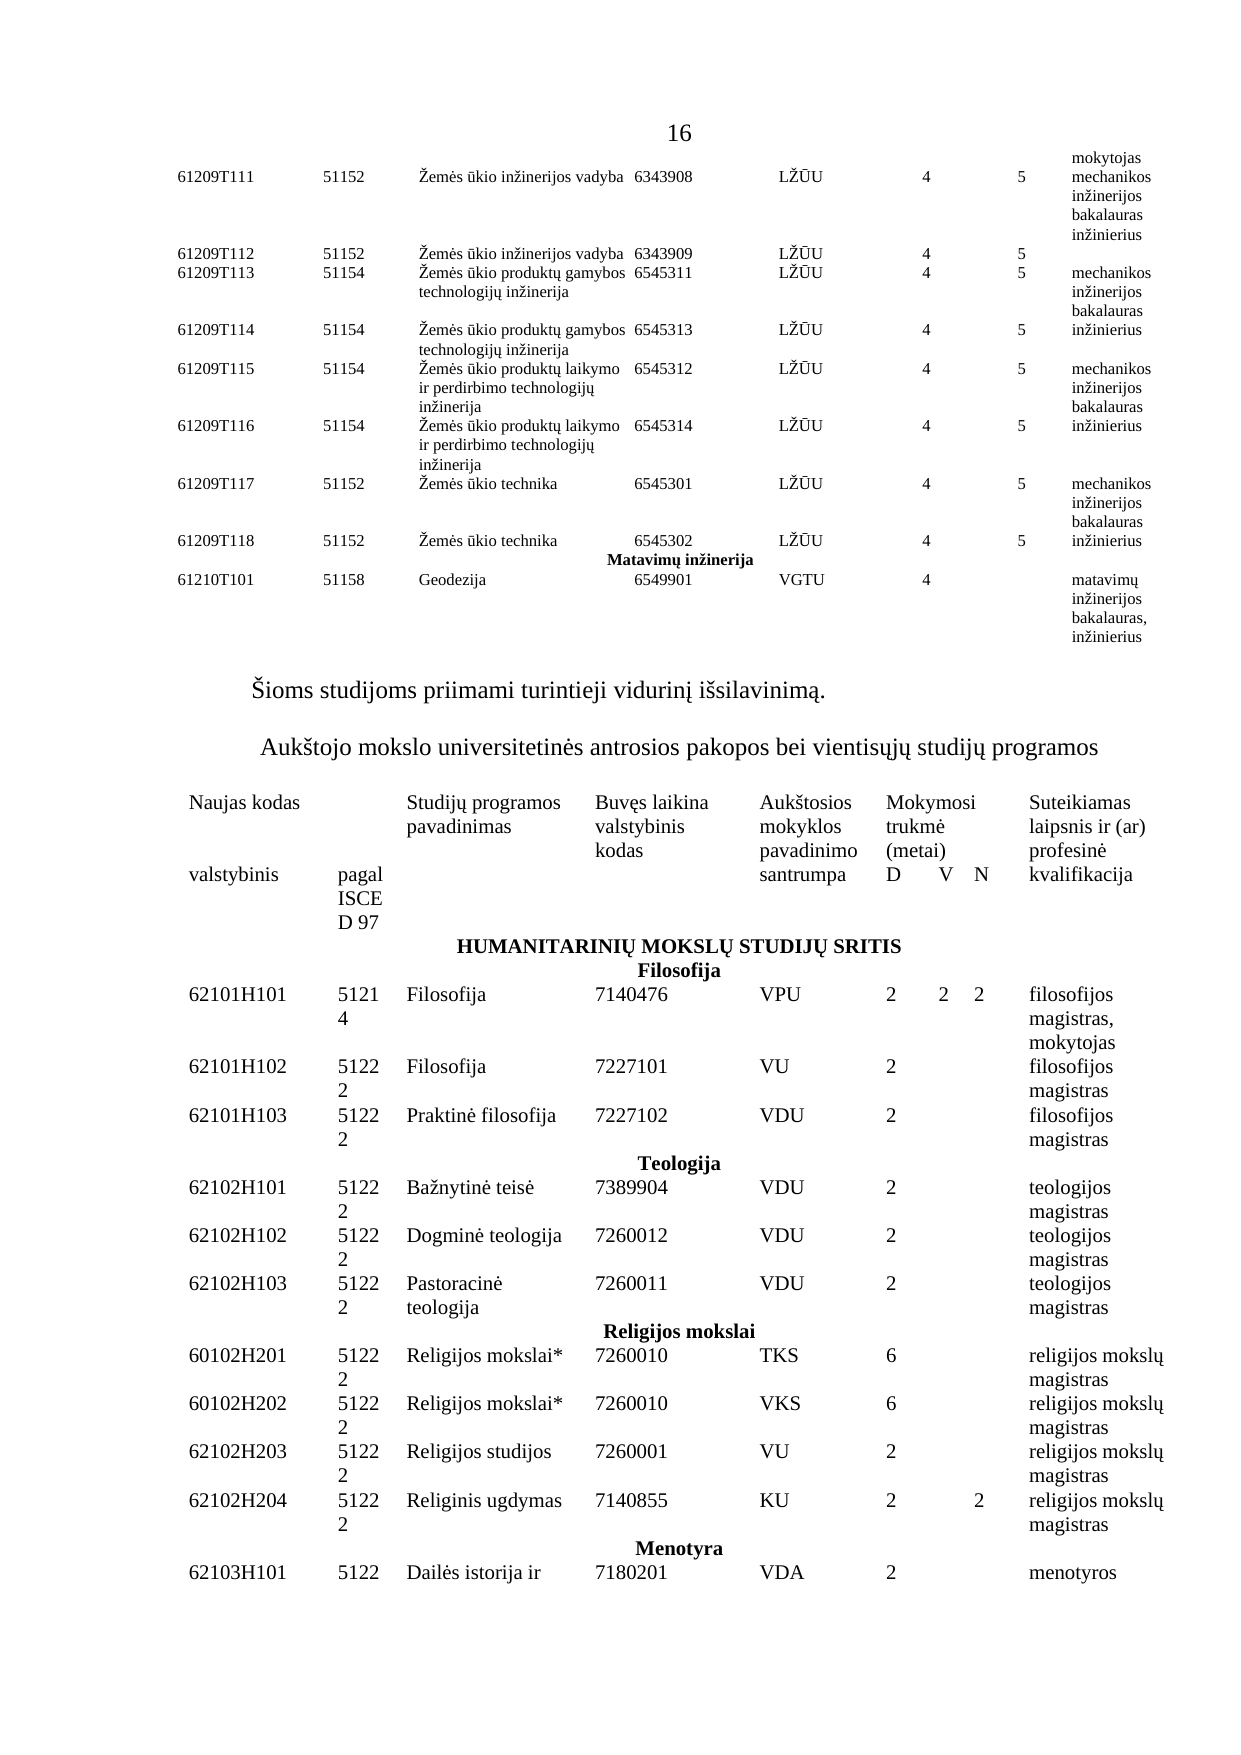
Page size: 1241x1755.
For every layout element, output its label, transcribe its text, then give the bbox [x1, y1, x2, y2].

table_cell Žemės ūkio inžinerijos vadyba [419, 244, 634, 263]
table_cell 5 [1017, 320, 1072, 358]
table_cell 7260010 [584, 1343, 748, 1391]
table_cell 51152 [323, 474, 418, 531]
table_cell [976, 167, 1017, 243]
table_cell Bažnytinė teisė [395, 1175, 583, 1223]
table_cell [323, 148, 418, 167]
table_cell Dailės istorija ir [395, 1560, 583, 1584]
table_cell [976, 320, 1017, 358]
table_cell 61209T117 [177, 474, 323, 531]
table_cell teologijos magistras [1018, 1271, 1181, 1319]
table_cell 62102H102 [177, 1223, 326, 1271]
table_cell 4 [922, 416, 976, 473]
table_header Naujas kodas [177, 790, 395, 862]
table_cell 51152 [323, 167, 418, 243]
table_cell 5122 [326, 1560, 395, 1584]
table_cell 4 [922, 474, 976, 531]
table_cell filosofijos magistras [1018, 1054, 1181, 1102]
table_cell VU [748, 1054, 874, 1102]
table_cell [1017, 569, 1072, 646]
table_cell 2 [875, 1439, 927, 1487]
table_cell 2 [875, 1488, 927, 1536]
table_cell TKS [748, 1343, 874, 1391]
table_cell [976, 244, 1017, 263]
table_cell 51214 [326, 982, 395, 1054]
table_cell [634, 148, 778, 167]
table_cell 7389904 [584, 1175, 748, 1223]
table_cell VDU [748, 1103, 874, 1151]
table_cell 62102H203 [177, 1439, 326, 1487]
table_cell mokytojas [1072, 148, 1183, 167]
table_cell Pastoracinė teologija [395, 1271, 583, 1319]
table_cell [419, 148, 634, 167]
table_cell Teologija [177, 1151, 1181, 1175]
table_header Suteikiamas laipsnis ir (ar) profesinė kvalifikacija [1018, 790, 1181, 934]
table_cell 5 [1017, 474, 1072, 531]
table_cell 2 [875, 982, 927, 1054]
table_cell [963, 1223, 1018, 1271]
table_cell [927, 1271, 963, 1319]
table_cell 2 [963, 982, 1018, 1054]
table_cell 6549901 [634, 569, 778, 646]
table_cell 7140476 [584, 982, 748, 1054]
table_cell 51222 [326, 1391, 395, 1439]
table_cell 51222 [326, 1343, 395, 1391]
table_cell 2 [875, 1223, 927, 1271]
table_cell 4 [922, 244, 976, 263]
table_cell 4 [922, 569, 976, 646]
table_cell menotyros [1018, 1560, 1181, 1584]
table_cell 2 [875, 1560, 927, 1584]
table_cell [963, 1391, 1018, 1439]
table_cell LŽŪU [779, 263, 922, 320]
table_cell [963, 1439, 1018, 1487]
table_cell [1072, 244, 1183, 263]
table_cell 51158 [323, 569, 418, 646]
table_cell 6545312 [634, 359, 778, 416]
table_cell 4 [922, 320, 976, 358]
table_cell [927, 1488, 963, 1536]
table_cell 61209T115 [177, 359, 323, 416]
table_cell [927, 1439, 963, 1487]
table_cell 7260001 [584, 1439, 748, 1487]
table_cell 51152 [323, 531, 418, 550]
table_cell 4 [922, 263, 976, 320]
table_cell filosofijos magistras [1018, 1103, 1181, 1151]
table_cell N [963, 862, 1018, 934]
table_cell 2 [875, 1103, 927, 1151]
table_cell 62102H204 [177, 1488, 326, 1536]
table_cell [927, 1343, 963, 1391]
table_cell mechanikos inžinerijos bakalauras inžinierius [1072, 167, 1183, 243]
table_cell 5 [1017, 416, 1072, 473]
table_cell 62101H103 [177, 1103, 326, 1151]
table_cell religijos mokslų magistras [1018, 1391, 1181, 1439]
table_cell 7260010 [584, 1391, 748, 1439]
table_header Aukštosios mokyklos pavadinimo santrumpa [748, 790, 874, 934]
table_cell 2 [875, 1271, 927, 1319]
table_cell 4 [922, 531, 976, 550]
table_cell 61209T116 [177, 416, 323, 473]
text Šioms studijoms priimami turintieji vidurinį išsilavinimą. [177, 675, 1181, 703]
table_cell [976, 474, 1017, 531]
table_cell valstybinis [177, 862, 326, 934]
table_cell 51154 [323, 359, 418, 416]
table_cell 6545314 [634, 416, 778, 473]
table_cell 7260011 [584, 1271, 748, 1319]
table_cell teologijos magistras [1018, 1223, 1181, 1271]
table_cell VDU [748, 1271, 874, 1319]
table_cell [963, 1560, 1018, 1584]
table_cell Žemės ūkio produktų gamybos technologijų inžinerija [419, 320, 634, 358]
table_cell 2 [963, 1488, 1018, 1536]
table_cell VDA [748, 1560, 874, 1584]
table_cell mechanikos inžinerijos bakalauras [1072, 359, 1183, 416]
table_cell 6343908 [634, 167, 778, 243]
table_cell Žemės ūkio inžinerijos vadyba [419, 167, 634, 243]
table_cell 6545302 [634, 531, 778, 550]
table_cell 51222 [326, 1103, 395, 1151]
table_cell VDU [748, 1175, 874, 1223]
table_cell [976, 531, 1017, 550]
table_cell Filosofija [395, 982, 583, 1054]
table_cell 7140855 [584, 1488, 748, 1536]
table_cell 7180201 [584, 1560, 748, 1584]
table_cell 60102H202 [177, 1391, 326, 1439]
table_cell [963, 1103, 1018, 1151]
table_cell 51222 [326, 1054, 395, 1102]
table_cell Žemės ūkio produktų laikymo ir perdirbimo technologijų inžinerija [419, 359, 634, 416]
table_cell 7260012 [584, 1223, 748, 1271]
table_cell 5 [1017, 244, 1072, 263]
table_cell 62102H103 [177, 1271, 326, 1319]
table_cell HUMANITARINIŲ MOKSLŲ STUDIJŲ SRITIS [177, 934, 1181, 958]
table_cell [927, 1103, 963, 1151]
table_cell 6545301 [634, 474, 778, 531]
table_cell 5 [1017, 359, 1072, 416]
table_cell 7227101 [584, 1054, 748, 1102]
text Aukštojo mokslo universitetinės antrosios pakopos bei vientisųjų studijų programos [177, 732, 1181, 761]
table_cell [976, 416, 1017, 473]
table_cell LŽŪU [779, 531, 922, 550]
table_cell inžinierius [1072, 416, 1183, 473]
table_cell [927, 1175, 963, 1223]
table_cell Žemės ūkio produktų gamybos technologijų inžinerija [419, 263, 634, 320]
table_cell Praktinė filosofija [395, 1103, 583, 1151]
table_cell 51154 [323, 320, 418, 358]
table_header Buvęs laikina valstybinis kodas [584, 790, 748, 934]
table_cell 51154 [323, 263, 418, 320]
table_cell VDU [748, 1223, 874, 1271]
table_cell 6 [875, 1391, 927, 1439]
table_cell VGTU [779, 569, 922, 646]
table_cell [922, 148, 976, 167]
table_cell 4 [922, 167, 976, 243]
table_cell 51222 [326, 1271, 395, 1319]
table_cell inžinierius [1072, 531, 1183, 550]
table_cell 6343909 [634, 244, 778, 263]
table_cell [963, 1271, 1018, 1319]
table_cell D [875, 862, 927, 934]
table_cell filosofijos magistras, mokytojas [1018, 982, 1181, 1054]
table_cell 62101H101 [177, 982, 326, 1054]
table_cell teologijos magistras [1018, 1175, 1181, 1223]
table_cell [927, 1391, 963, 1439]
table_cell [976, 263, 1017, 320]
table_cell 51222 [326, 1488, 395, 1536]
table_cell Žemės ūkio technika [419, 531, 634, 550]
table_cell 7227102 [584, 1103, 748, 1151]
table_cell 2 [927, 982, 963, 1054]
table_cell religijos mokslų magistras [1018, 1439, 1181, 1487]
table_cell 2 [875, 1054, 927, 1102]
table_cell LŽŪU [779, 320, 922, 358]
table_cell pagal ISCED 97 [326, 862, 395, 934]
table_cell Žemės ūkio technika [419, 474, 634, 531]
table_cell 62102H101 [177, 1175, 326, 1223]
table_cell mechanikos inžinerijos bakalauras [1072, 474, 1183, 531]
table_cell [976, 359, 1017, 416]
table_cell [1017, 148, 1072, 167]
table_cell Religijos studijos [395, 1439, 583, 1487]
table_cell LŽŪU [779, 244, 922, 263]
table_cell Religijos mokslai [177, 1319, 1181, 1343]
table_cell [963, 1343, 1018, 1391]
table_cell mechanikos inžinerijos bakalauras [1072, 263, 1183, 320]
table_cell 51222 [326, 1223, 395, 1271]
table_cell VKS [748, 1391, 874, 1439]
table_cell inžinierius [1072, 320, 1183, 358]
table_cell KU [748, 1488, 874, 1536]
table_cell Menotyra [177, 1536, 1181, 1560]
table_cell matavimų inžinerijos bakalauras, inžinierius [1072, 569, 1183, 646]
table_cell [177, 148, 323, 167]
table_header Studijų programos pavadinimas [395, 790, 583, 934]
table_cell LŽŪU [779, 474, 922, 531]
table_cell 51152 [323, 244, 418, 263]
table_cell 2 [875, 1175, 927, 1223]
table_cell 61209T118 [177, 531, 323, 550]
table_cell 61209T112 [177, 244, 323, 263]
table_cell 5 [1017, 263, 1072, 320]
table_cell LŽŪU [779, 416, 922, 473]
table_cell Žemės ūkio produktų laikymo ir perdirbimo technologijų inžinerija [419, 416, 634, 473]
table_cell [976, 569, 1017, 646]
table_cell 4 [922, 359, 976, 416]
table_cell Matavimų inžinerija [177, 550, 1183, 569]
table_cell LŽŪU [779, 167, 922, 243]
table_cell 6545313 [634, 320, 778, 358]
table_cell Religijos mokslai* [395, 1343, 583, 1391]
table_cell Dogminė teologija [395, 1223, 583, 1271]
table_cell Geodezija [419, 569, 634, 646]
table_cell religijos mokslų magistras [1018, 1488, 1181, 1536]
table_cell Religijos mokslai* [395, 1391, 583, 1439]
table_cell [779, 148, 922, 167]
table_cell [927, 1054, 963, 1102]
table_cell 61209T114 [177, 320, 323, 358]
table_cell Religinis ugdymas [395, 1488, 583, 1536]
table_header Mokymosi trukmė (metai) [875, 790, 1018, 862]
table_cell 61210T101 [177, 569, 323, 646]
table_cell [963, 1054, 1018, 1102]
table_cell 5 [1017, 167, 1072, 243]
table_cell 61209T111 [177, 167, 323, 243]
table_cell 51154 [323, 416, 418, 473]
table_cell 62101H102 [177, 1054, 326, 1102]
table_cell [927, 1560, 963, 1584]
table_cell 6 [875, 1343, 927, 1391]
table_cell LŽŪU [779, 359, 922, 416]
table_cell VPU [748, 982, 874, 1054]
table_cell Filosofija [395, 1054, 583, 1102]
table_cell 6545311 [634, 263, 778, 320]
table_cell [976, 148, 1017, 167]
table_cell 51222 [326, 1175, 395, 1223]
table_cell [963, 1175, 1018, 1223]
table_cell 62103H101 [177, 1560, 326, 1584]
table_cell 51222 [326, 1439, 395, 1487]
table_cell [927, 1223, 963, 1271]
table_cell 60102H201 [177, 1343, 326, 1391]
table_cell VU [748, 1439, 874, 1487]
table_cell V [927, 862, 963, 934]
table_cell 61209T113 [177, 263, 323, 320]
table_cell religijos mokslų magistras [1018, 1343, 1181, 1391]
table_cell 5 [1017, 531, 1072, 550]
table_cell Filosofija [177, 958, 1181, 982]
